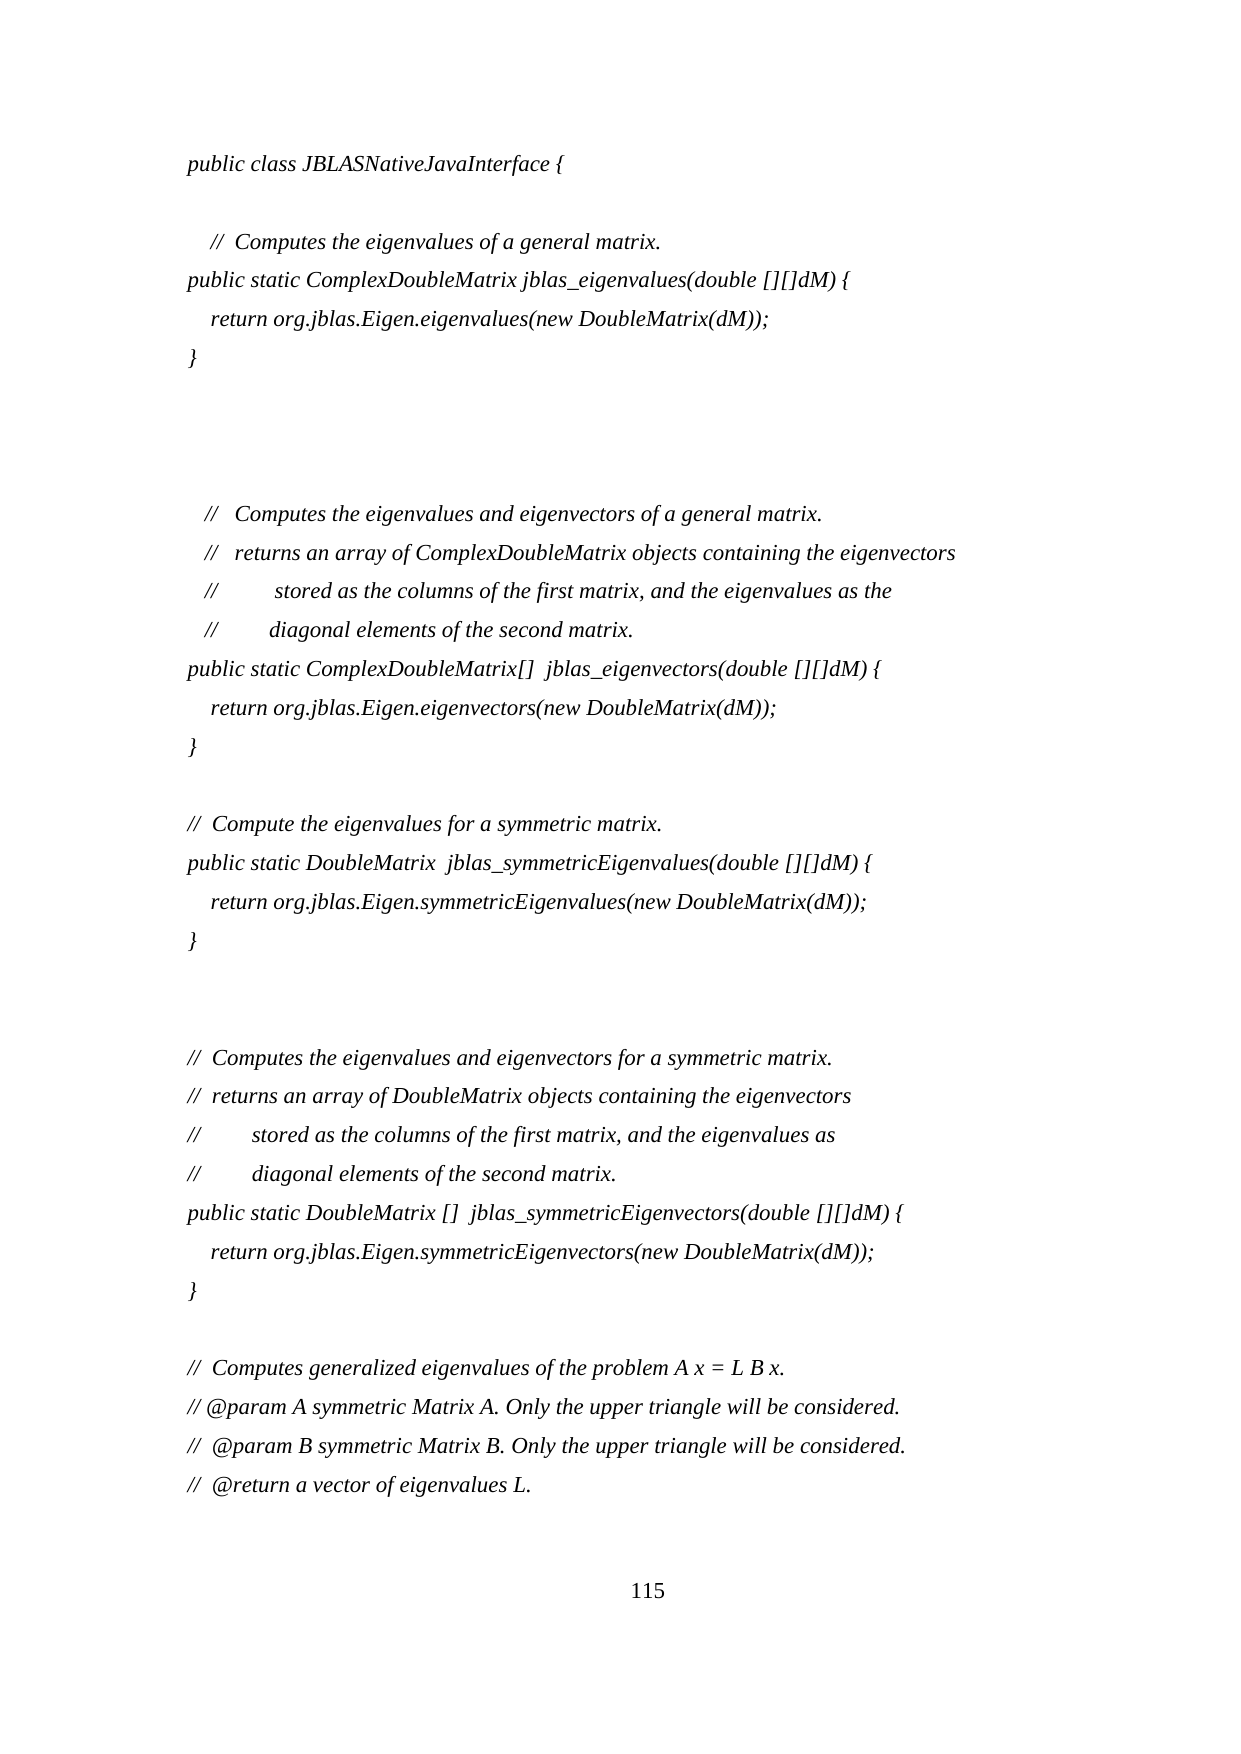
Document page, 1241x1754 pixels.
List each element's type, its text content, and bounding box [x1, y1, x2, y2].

text // Computes the eigenvalues of a general matrix. [187, 228, 1108, 254]
text } [187, 927, 1108, 953]
text } [187, 344, 1108, 371]
text // Computes generalized eigenvalues of the problem A x = L B x. [187, 1354, 1108, 1381]
text public static ComplexDoubleMatrix jblas_eigenvalues(double [][]dM) { [187, 267, 1108, 293]
text return org.jblas.Eigen.eigenvalues(new DoubleMatrix(dM)); [187, 305, 1108, 332]
text // stored as the columns of the first matrix, and the eigenvalues as the [187, 577, 1108, 604]
text // stored as the columns of the first matrix, and the eigenvalues as [187, 1121, 1108, 1148]
text public class JBLASNativeJavaInterface { [187, 150, 1108, 176]
text public static DoubleMatrix jblas_symmetricEigenvalues(double [][]dM) { [187, 849, 1108, 876]
text // diagonal elements of the second matrix. [187, 616, 1108, 643]
text } [187, 1277, 1108, 1303]
text // Computes the eigenvalues and eigenvectors for a symmetric matrix. [187, 1044, 1108, 1070]
text public static DoubleMatrix [] jblas_symmetricEigenvectors(double [][]dM) { [187, 1199, 1108, 1225]
text // @return a vector of eigenvalues L. [187, 1471, 1108, 1497]
text // @param A symmetric Matrix A. Only the upper triangle will be considered. [187, 1393, 1108, 1420]
text return org.jblas.Eigen.symmetricEigenvalues(new DoubleMatrix(dM)); [187, 888, 1108, 914]
text // @param B symmetric Matrix B. Only the upper triangle will be considered. [187, 1432, 1108, 1458]
text // returns an array of DoubleMatrix objects containing the eigenvectors [187, 1082, 1108, 1109]
text return org.jblas.Eigen.eigenvectors(new DoubleMatrix(dM)); [187, 694, 1108, 720]
text return org.jblas.Eigen.symmetricEigenvectors(new DoubleMatrix(dM)); [187, 1238, 1108, 1264]
text // returns an array of ComplexDoubleMatrix objects containing the eigenvectors [187, 538, 1108, 565]
text // Computes the eigenvalues and eigenvectors of a general matrix. [187, 500, 1108, 526]
text // diagonal elements of the second matrix. [187, 1160, 1108, 1187]
text // Compute the eigenvalues for a symmetric matrix. [187, 811, 1108, 837]
text } [187, 733, 1108, 759]
text public static ComplexDoubleMatrix[] jblas_eigenvectors(double [][]dM) { [187, 655, 1108, 681]
